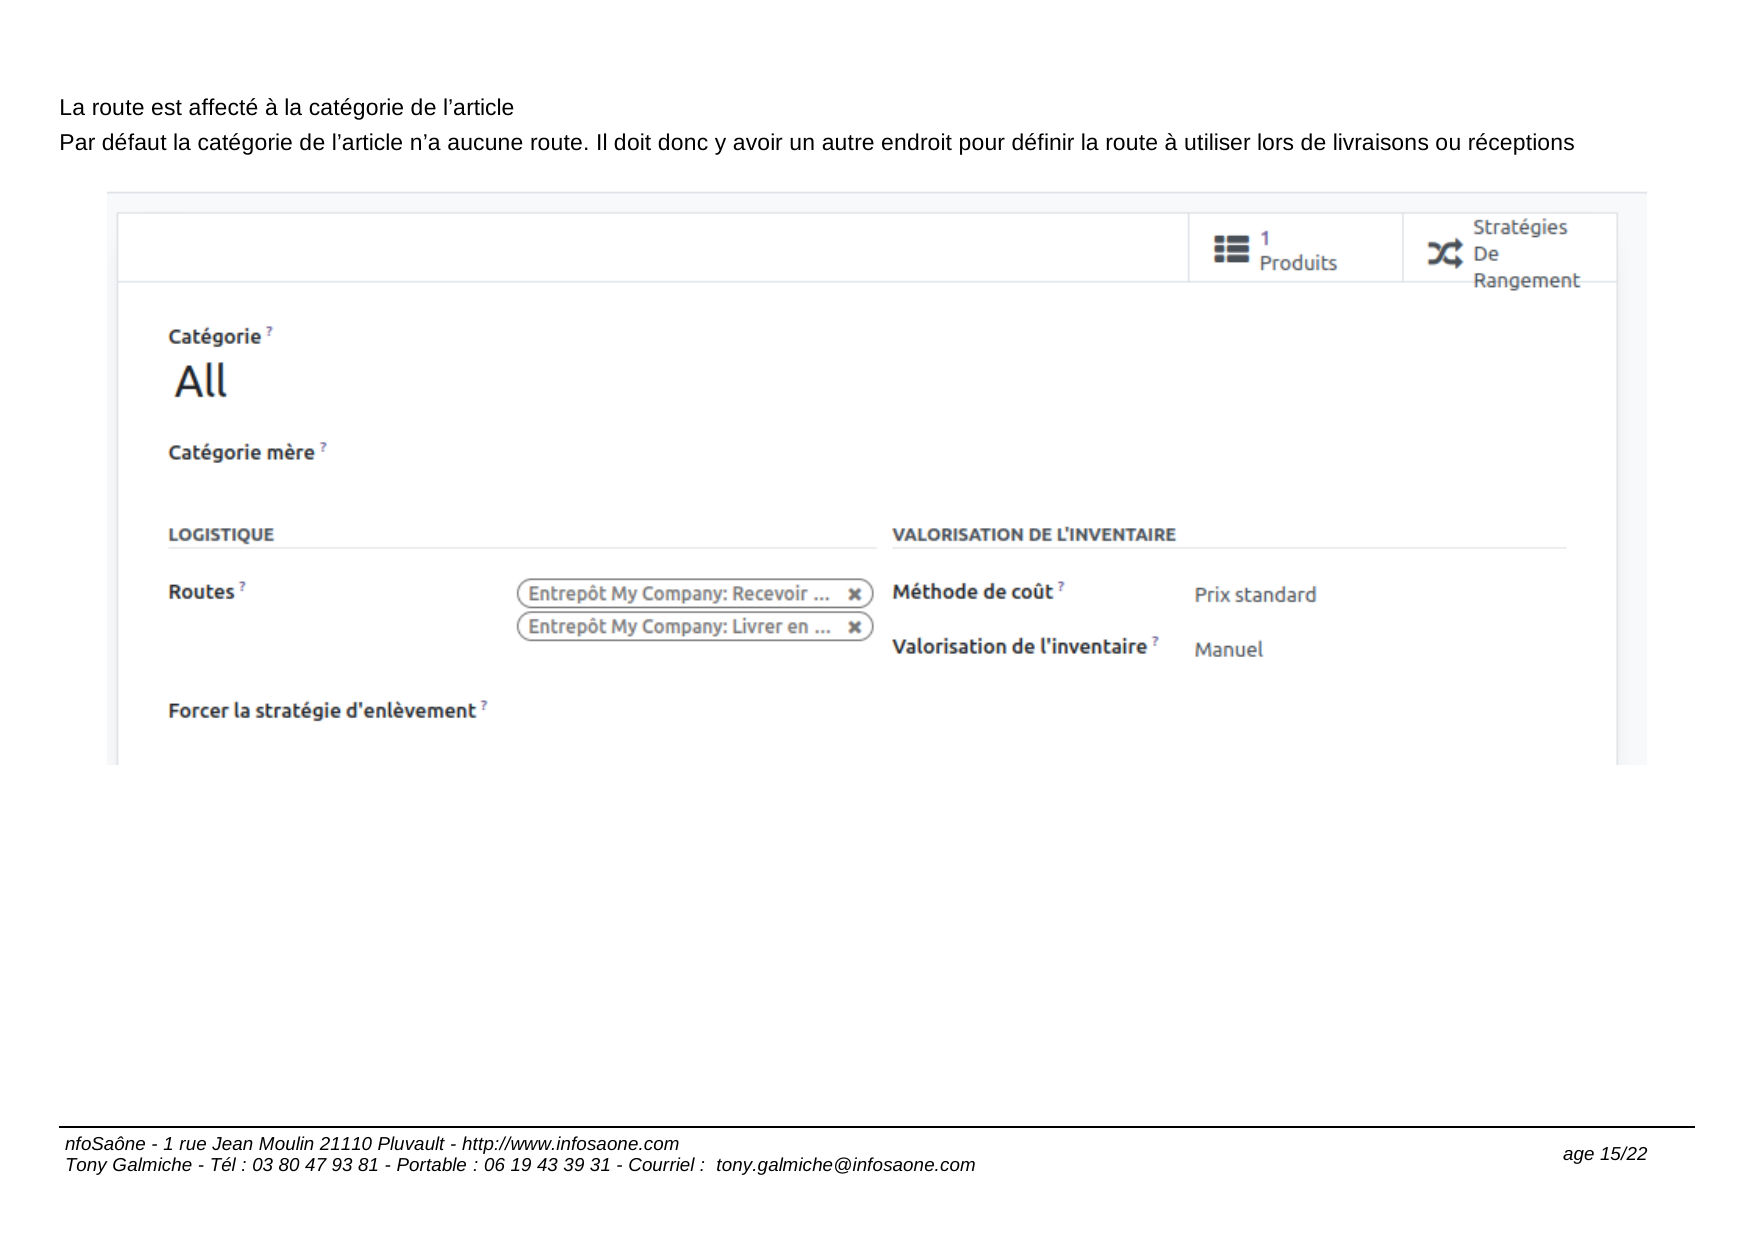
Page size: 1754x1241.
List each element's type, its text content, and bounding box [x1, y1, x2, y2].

picture [106, 189, 1648, 765]
text La route est affecté à la catégorie de l’article [59, 94, 1695, 120]
text Par défaut la catégorie de l’article n’a aucune route. Il doit donc y avoir un autre endroit pour définir la route à utiliser lors de livraisons ou réceptions [59, 129, 1695, 155]
